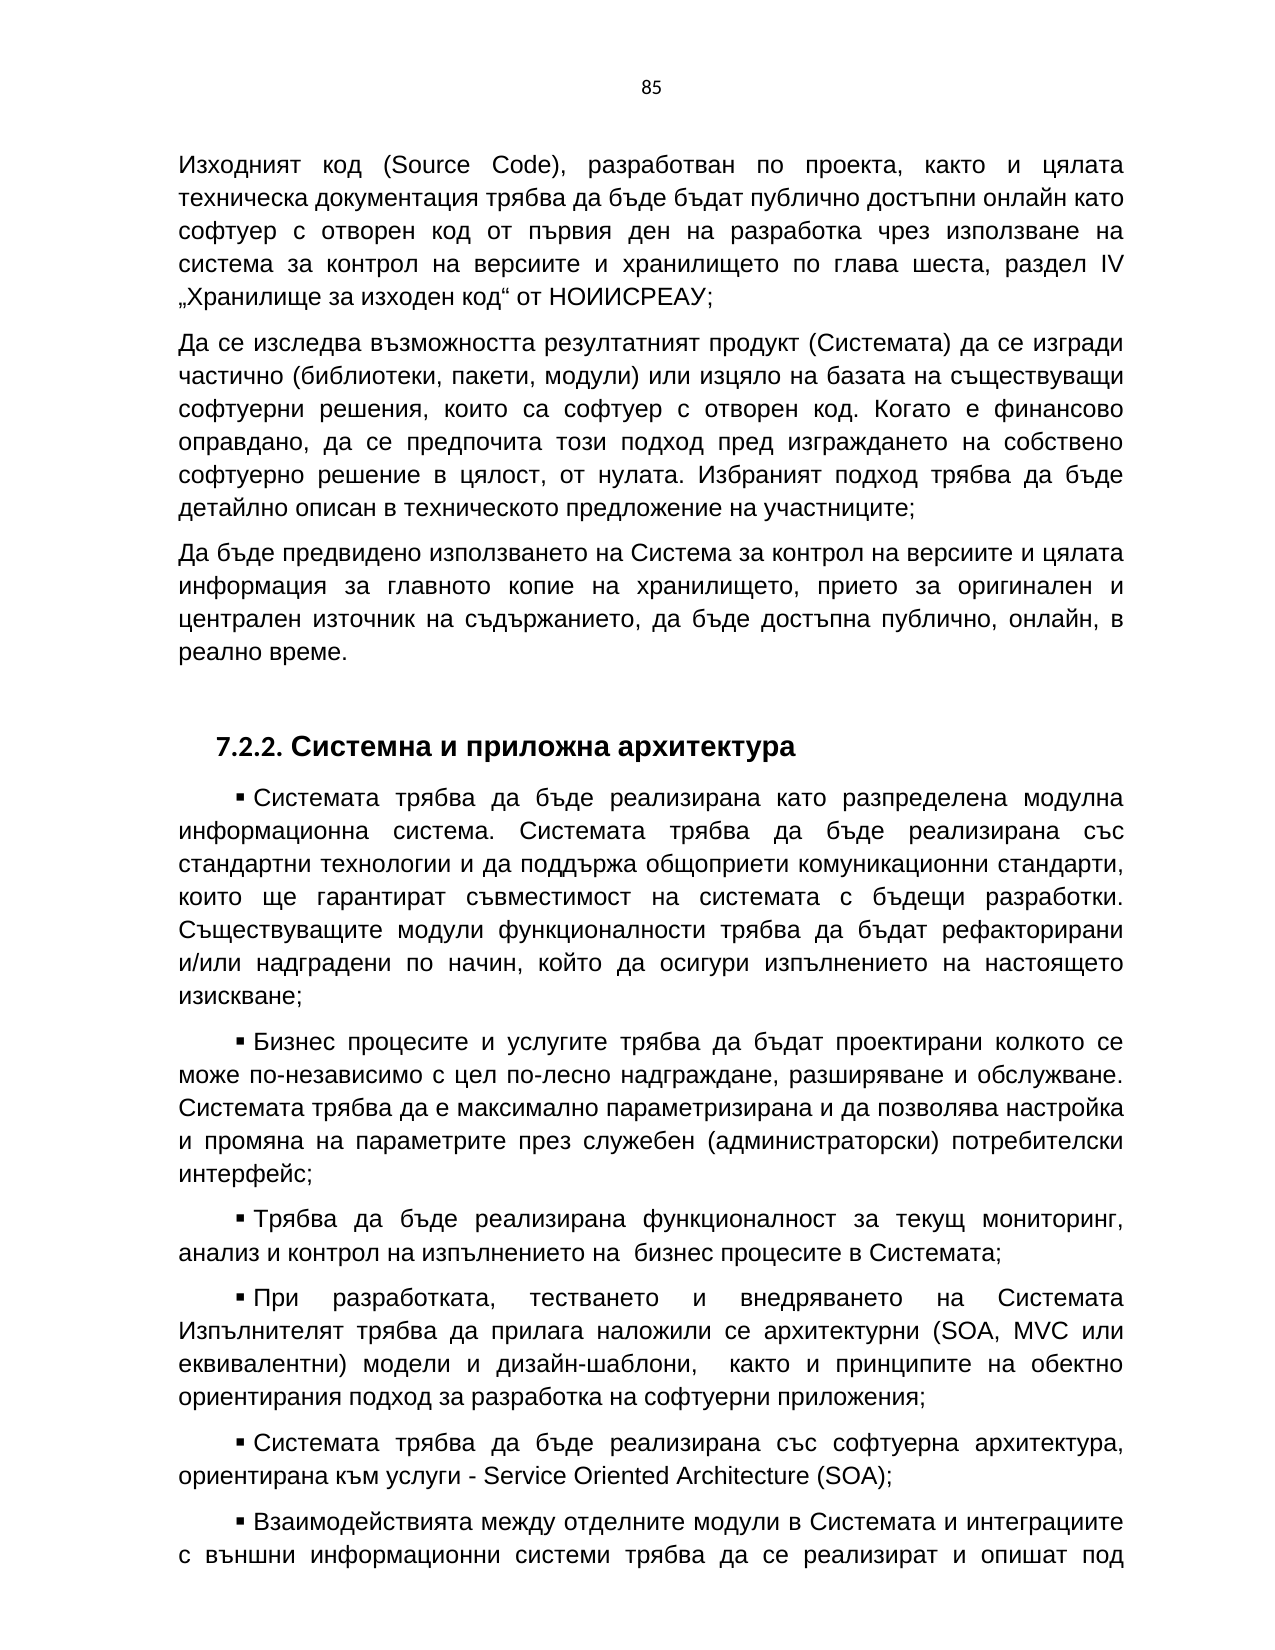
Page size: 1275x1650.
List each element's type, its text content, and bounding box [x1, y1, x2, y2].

list Системата трябва да бъде реализирана като разпределена модулна информационна система. Системата трябва да бъде реализирана със стандартни технологии и да поддържа общоприети комуникационни стандарти, които ще гарантират съвместимост на системата с бъдещи разработки. Съществуващите модули функционалности трябва да бъдат рефакторирани и/или надградени по начин, който да осигури изпълнението на настоящето изискване; [178, 783, 1125, 1010]
text Да бъде предвидено използването на Система за контрол на версиите и цялата информация за главното копие на хранилището, прието за оригинален и централен източник на съдържанието, да бъде достъпна публично, онлайн, в реално време. [178, 538, 1125, 666]
list Взаимодействията между отделните модули в Системата и интеграциите с външни информационни системи трябва да се реализират и опишат под [178, 1506, 1125, 1568]
list При разработката, тестването и внедряването на Системата Изпълнителят трябва да прилага наложили се архитектурни (SOA, MVC или еквивалентни) модели и дизайн-шаблони, както и принципите на обектно ориентирания подход за разработка на софтуерни приложения; [178, 1283, 1125, 1411]
subtitle Системна и приложна архитектура [216, 728, 1125, 764]
list Трябва да бъде реализирана функционалност за текущ мониторинг, анализ и контрол на изпълнението на бизнес процесите в Системата; [178, 1204, 1125, 1266]
list Системата трябва да бъде реализирана със софтуерна архитектура, ориентирана към услуги - Service Oriented Architecture (SOA); [178, 1428, 1125, 1490]
text Да се изследва възможността резултатният продукт (Системата) да се изгради частично (библиотеки, пакети, модули) или изцяло на базата на съществуващи софтуерни решения, които са софтуер с отворен код. Когато е финансово оправдано, да се предпочита този подход пред изграждането на собствено софтуерно решение в цялост, от нулата. Избраният подход трябва да бъде детайлно описан в техническото предложение на участниците; [178, 328, 1125, 521]
text Изходният код (Source Code), разработван по проекта, както и цялата техническа документация трябва да бъде бъдат публично достъпни онлайн като софтуер с отворен код от първия ден на разработка чрез използване на система за контрол на версиите и хранилището по глава шеста, раздел ІV „Хранилище за изходен код“ от НОИИСРЕАУ; [178, 150, 1125, 311]
list Бизнес процесите и услугите трябва да бъдат проектирани колкото се може по-независимо с цел по-лесно надграждане, разширяване и обслужване. Системата трябва да е максимално параметризирана и да позволява настройка и промяна на параметрите през служебен (администраторски) потребителски интерфейс; [178, 1027, 1125, 1188]
